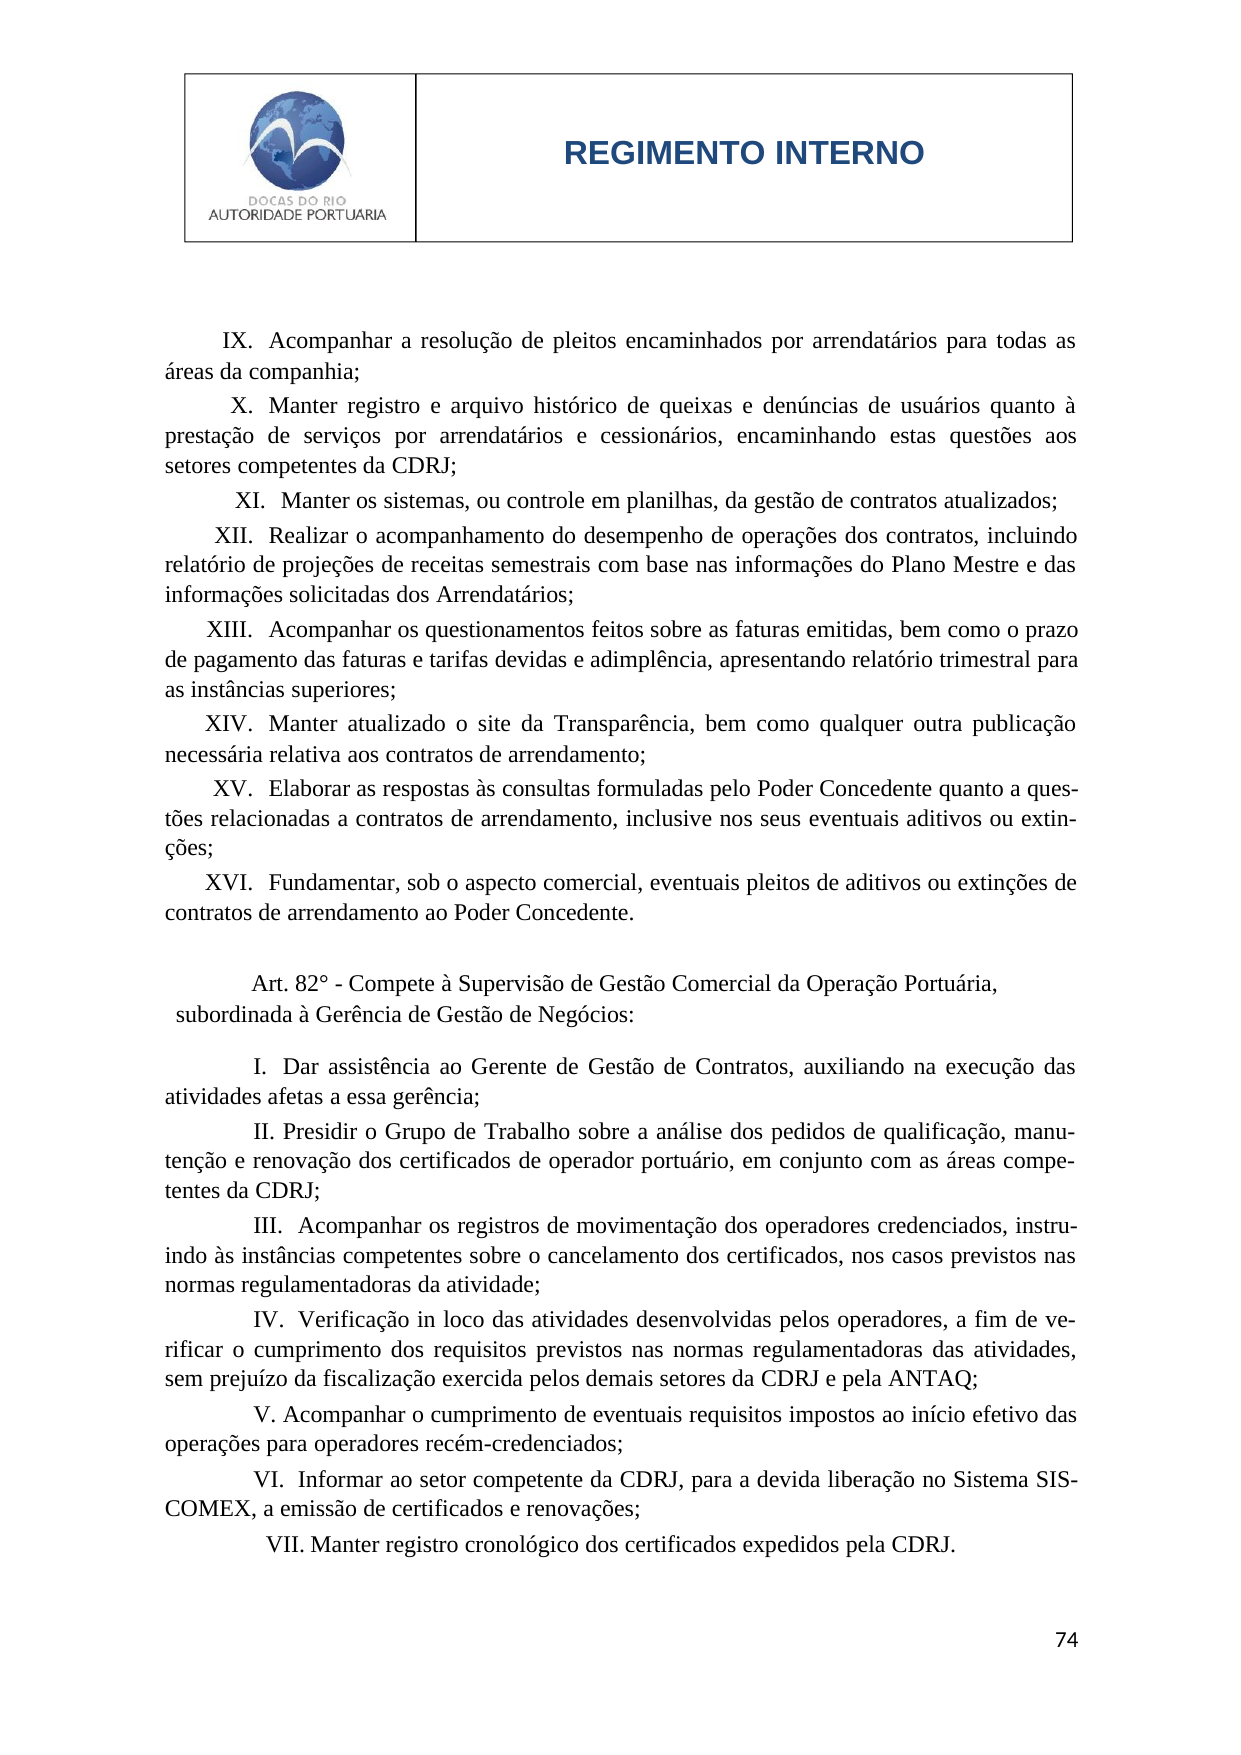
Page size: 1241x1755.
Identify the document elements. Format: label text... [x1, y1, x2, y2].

list Acompanhar os registros de movimentação dos operadores credenciados, instru- indo às instâncias competentes sobre o cancelamento dos certificados, nos casos previstos nas normas regulamentadoras da atividade; [164, 1211, 1078, 1298]
list Acompanhar os questionamentos feitos sobre as faturas emitidas, bem como o prazo de pagamento das faturas e tarifas devidas e adimplência, apresentando relatório trimestral para as instâncias superiores; [164, 615, 1078, 702]
list Manter registro e arquivo histórico de queixas e denúncias de usuários quanto à prestação de serviços por arrendatários e cessionários, encaminhando estas questões aos setores competentes da CDRJ; [164, 391, 1077, 478]
list Informar ao setor competente da CDRJ, para a devida liberação no Sistema SIS- COMEX, a emissão de certificados e renovações; [164, 1464, 1078, 1522]
list Acompanhar a resolução de pleitos encaminhados por arrendatários para todas as áreas da companhia; [164, 326, 1078, 384]
list Manter atualizado o site da Transparência, bem como qualquer outra publicação necessária relativa aos contratos de arrendamento; [164, 709, 1078, 767]
text Art. 82° - Compete à Supervisão de Gestão Comercial da Operação Portuária, subordinada à Gerência de Gestão de Negócios: [176, 968, 1091, 1027]
list Manter registro cronológico dos certificados expedidos pela CDRJ. [266, 1529, 1091, 1557]
list Acompanhar o cumprimento de eventuais requisitos impostos ao início efetivo das operações para operadores recém-credenciados; [164, 1400, 1077, 1457]
list Elaborar as respostas às consultas formuladas pelo Poder Concedente quanto a ques- tões relacionadas a contratos de arrendamento, inclusive nos seus eventuais aditivos ou extin- ções; [164, 774, 1079, 861]
list Fundamentar, sob o aspecto comercial, eventuais pleitos de aditivos ou extinções de contratos de arrendamento ao Poder Concedente. [164, 868, 1077, 926]
list Presidir o Grupo de Trabalho sobre a análise dos pedidos de qualificação, manu- tenção e renovação dos certificados de operador portuário, em conjunto com as áreas compe- tentes da CDRJ; [164, 1117, 1077, 1204]
list Realizar o acompanhamento do desempenho de operações dos contratos, incluindo relatório de projeções de receitas semestrais com base nas informações do Plano Mestre e das informações solicitadas dos Arrendatários; [164, 521, 1079, 608]
list Verificação in loco das atividades desenvolvidas pelos operadores, a fim de ve- rificar o cumprimento dos requisitos previstos nas normas regulamentadoras das atividades, sem prejuízo da fiscalização exercida pelos demais setores da CDRJ e pela ANTAQ; [164, 1305, 1078, 1392]
list Dar assistência ao Gerente de Gestão de Contratos, auxiliando na execução das atividades afetas a essa gerência; [164, 1052, 1077, 1109]
list Manter os sistemas, ou controle em planilhas, da gestão de contratos atualizados; [234, 486, 1091, 514]
